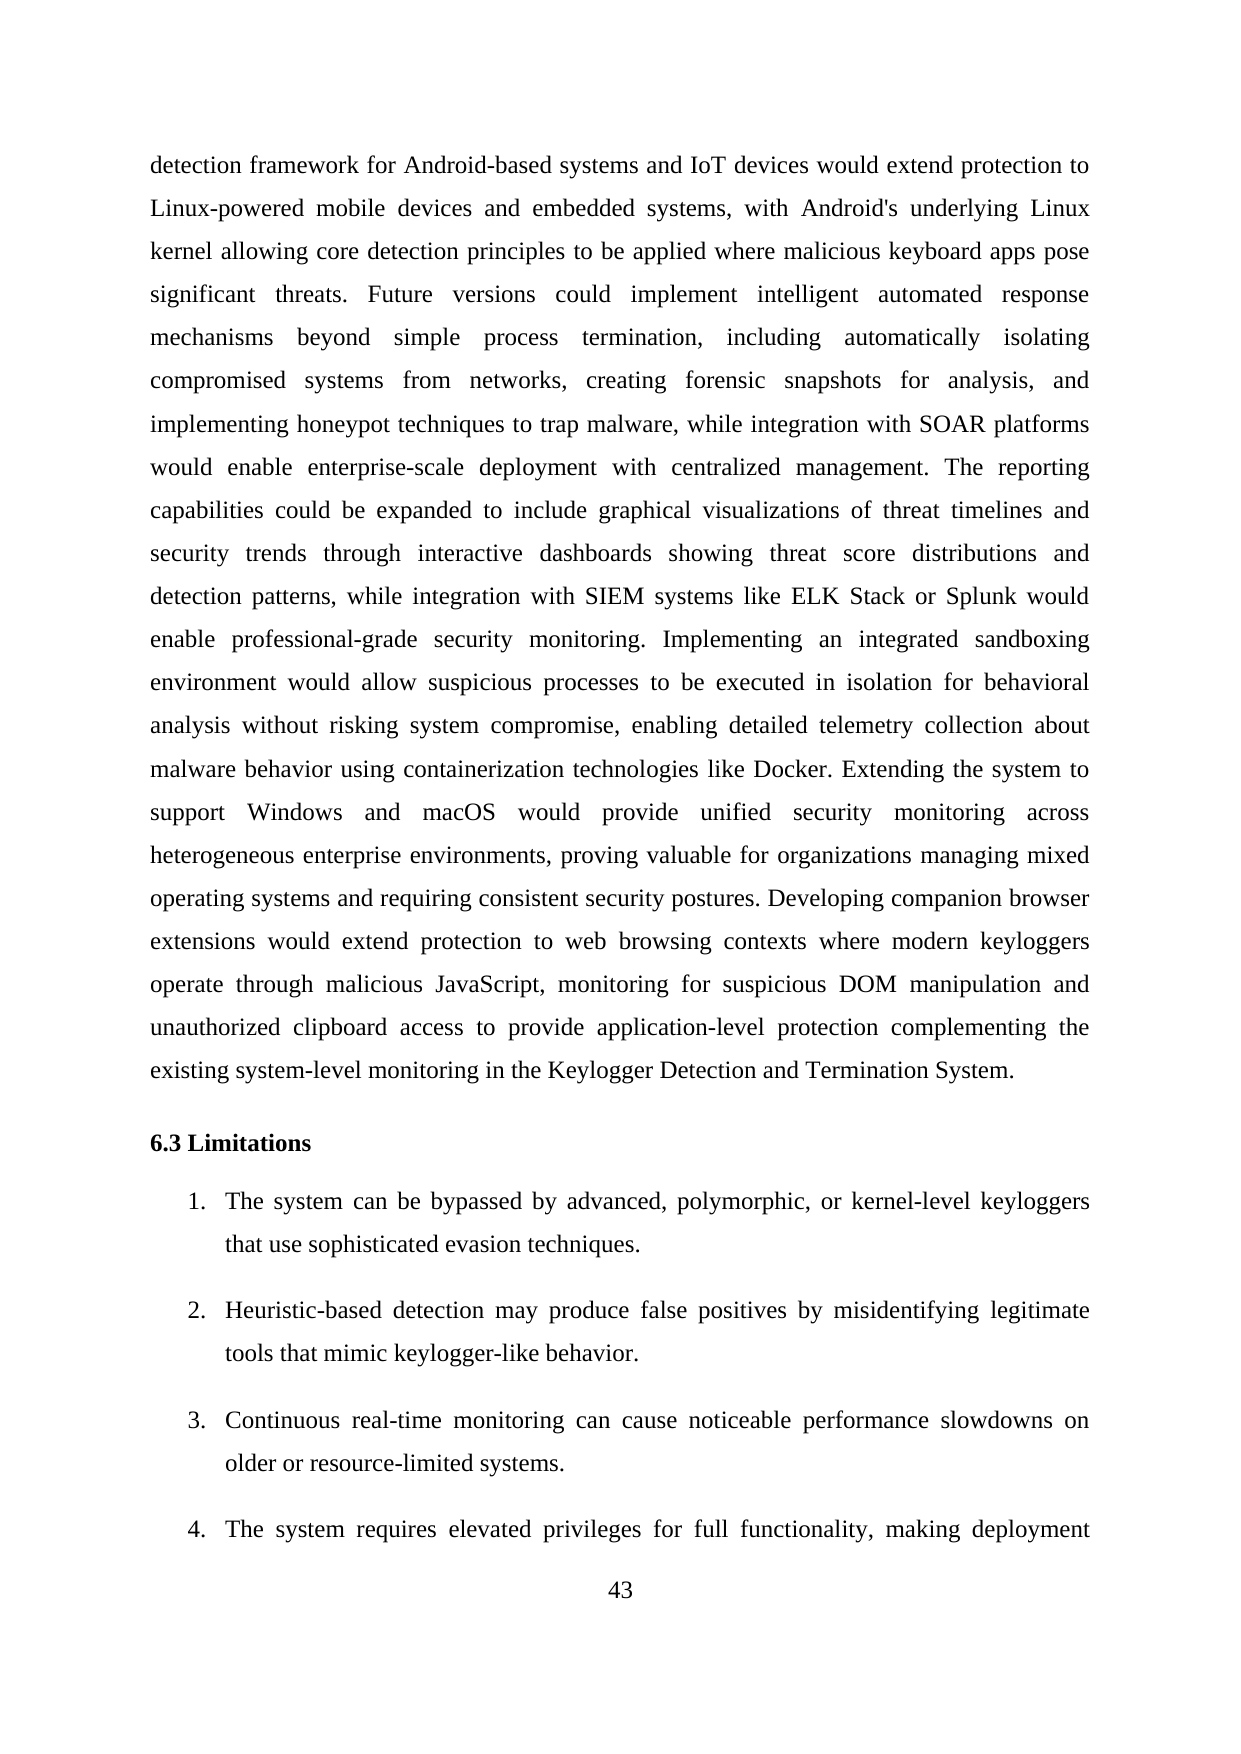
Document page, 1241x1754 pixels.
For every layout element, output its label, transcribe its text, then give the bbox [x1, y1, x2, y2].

list The system requires elevated privileges for full functionality, making deployment [187, 1514, 1091, 1543]
list Heuristic-based detection may produce false positives by misidentifying legitimate tools that mimic keylogger-like behavior. [187, 1295, 1091, 1367]
text detection framework for Android-based systems and IoT devices would extend protection to Linux-powered mobile devices and embedded systems, with Android's underlying Linux kernel allowing core detection principles to be applied where malicious keyboard apps pose significant threats. Future versions could implement intelligent automated response mechanisms beyond simple process termination, including automatically isolating compromised systems from networks, creating forensic snapshots for analysis, and implementing honeypot techniques to trap malware, while integration with SOAR platforms would enable enterprise-scale deployment with centralized management. The reporting capabilities could be expanded to include graphical visualizations of threat timelines and security trends through interactive dashboards showing threat score distributions and detection patterns, while integration with SIEM systems like ELK Stack or Splunk would enable professional-grade security monitoring. Implementing an integrated sandboxing environment would allow suspicious processes to be executed in isolation for behavioral analysis without risking system compromise, enabling detailed telemetry collection about malware behavior using containerization technologies like Docker. Extending the system to support Windows and macOS would provide unified security monitoring across heterogeneous enterprise environments, proving valuable for organizations managing mixed operating systems and requiring consistent security postures. Developing companion browser extensions would extend protection to web browsing contexts where modern keyloggers operate through malicious JavaScript, monitoring for suspicious DOM manipulation and unauthorized clipboard access to provide application-level protection complementing the existing system-level monitoring in the Keylogger Detection and Termination System. [150, 150, 1091, 1084]
list Continuous real-time monitoring can cause noticeable performance slowdowns on older or resource-limited systems. [187, 1405, 1091, 1477]
list The system can be bypassed by advanced, polymorphic, or kernel-level keyloggers that use sophisticated evasion techniques. [187, 1186, 1091, 1258]
text 6.3 Limitations [150, 1128, 1091, 1157]
